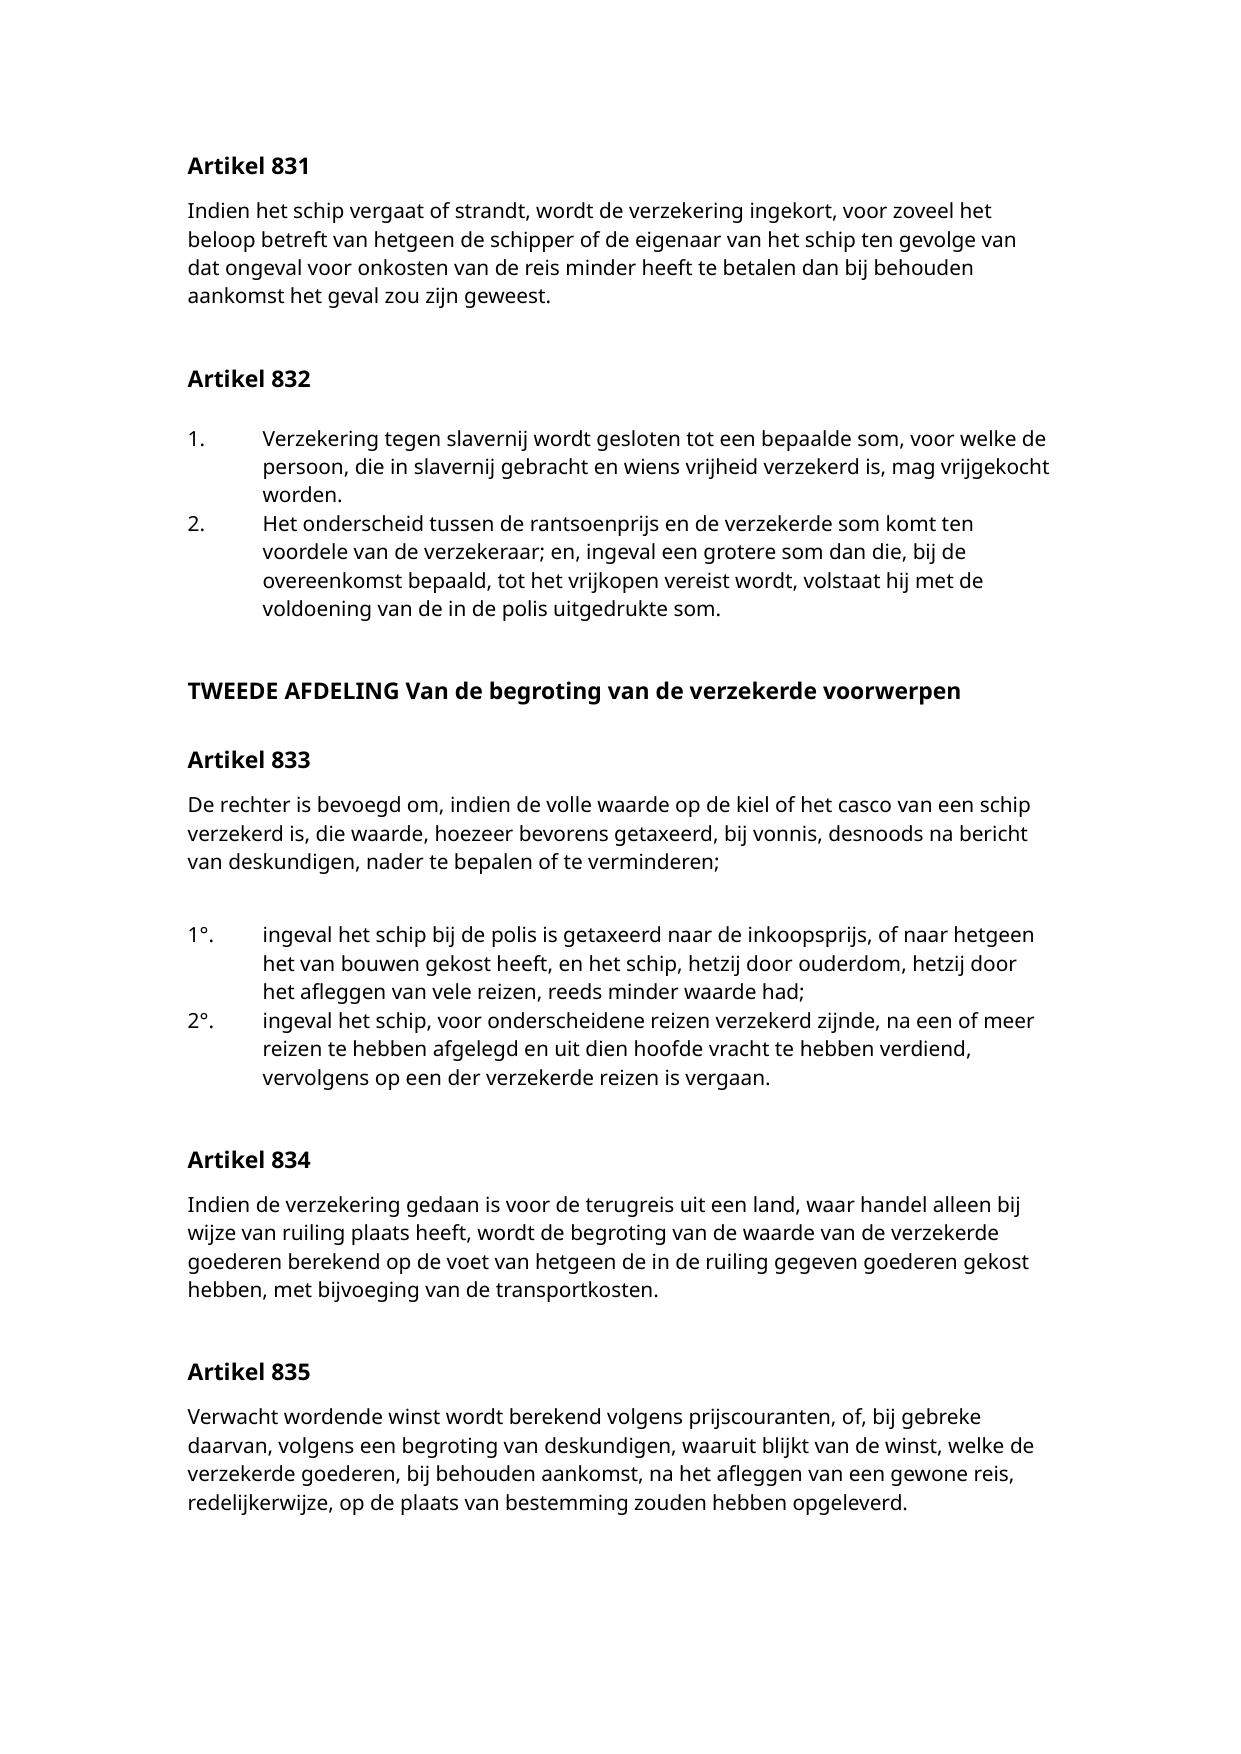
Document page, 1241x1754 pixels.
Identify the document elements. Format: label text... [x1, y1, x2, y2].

list ingeval het schip bij de polis is getaxeerd naar de inkoopsprijs, of naar hetgeen het van bouwen gekost heeft, en het schip, hetzij door ouderdom, hetzij door het afleggen van vele reizen, reeds minder waarde had; [187, 921, 1053, 1006]
subtitle Artikel 832 [187, 362, 1053, 394]
text Verwacht wordende winst wordt berekend volgens prijscouranten, of, bij gebreke daarvan, volgens een begroting van deskundigen, waaruit blijkt van de winst, welke de verzekerde goederen, bij behouden aankomst, na het afleggen van een gewone reis, redelijkerwijze, op de plaats van bestemming zouden hebben opgeleverd. [187, 1402, 1053, 1516]
list Verzekering tegen slavernij wordt gesloten tot een bepaalde som, voor welke de persoon, die in slavernij gebracht en wiens vrijheid verzekerd is, mag vrijgekocht worden. [187, 424, 1053, 509]
subtitle Artikel 831 [187, 150, 1053, 181]
text De rechter is bevoegd om, indien de volle waarde op de kiel of het casco van een schip verzekerd is, die waarde, hoezeer bevorens getaxeerd, bij vonnis, desnoods na bericht van deskundigen, nader te bepalen of te verminderen; [187, 790, 1053, 876]
subtitle Artikel 834 [187, 1144, 1053, 1175]
subtitle Artikel 833 [187, 744, 1053, 775]
list ingeval het schip, voor onderscheidene reizen verzekerd zijnde, na een of meer reizen te hebben afgelegd en uit dien hoofde vracht te hebben verdiend, vervolgens op een der verzekerde reizen is vergaan. [187, 1006, 1053, 1091]
subtitle TWEEDE AFDELING Van de begroting van de verzekerde voorwerpen [187, 675, 1053, 707]
subtitle Artikel 835 [187, 1356, 1053, 1387]
text Indien de verzekering gedaan is voor de terugreis uit een land, waar handel alleen bij wijze van ruiling plaats heeft, wordt de begroting van de waarde van de verzekerde goederen berekend op de voet van hetgeen de in de ruiling gegeven goederen gekost hebben, met bijvoeging van de transportkosten. [187, 1190, 1053, 1304]
text Indien het schip vergaat of strandt, wordt de verzekering ingekort, voor zoveel het beloop betreft van hetgeen de schipper of de eigenaar van het schip ten gevolge van dat ongeval voor onkosten van de reis minder heeft te betalen dan bij behouden aankomst het geval zou zijn geweest. [187, 196, 1053, 310]
list Het onderscheid tussen de rantsoenprijs en de verzekerde som komt ten voordele van de verzekeraar; en, ingeval een grotere som dan die, bij de overeenkomst bepaald, tot het vrijkopen vereist wordt, volstaat hij met de voldoening van de in de polis uitgedrukte som. [187, 509, 1053, 623]
